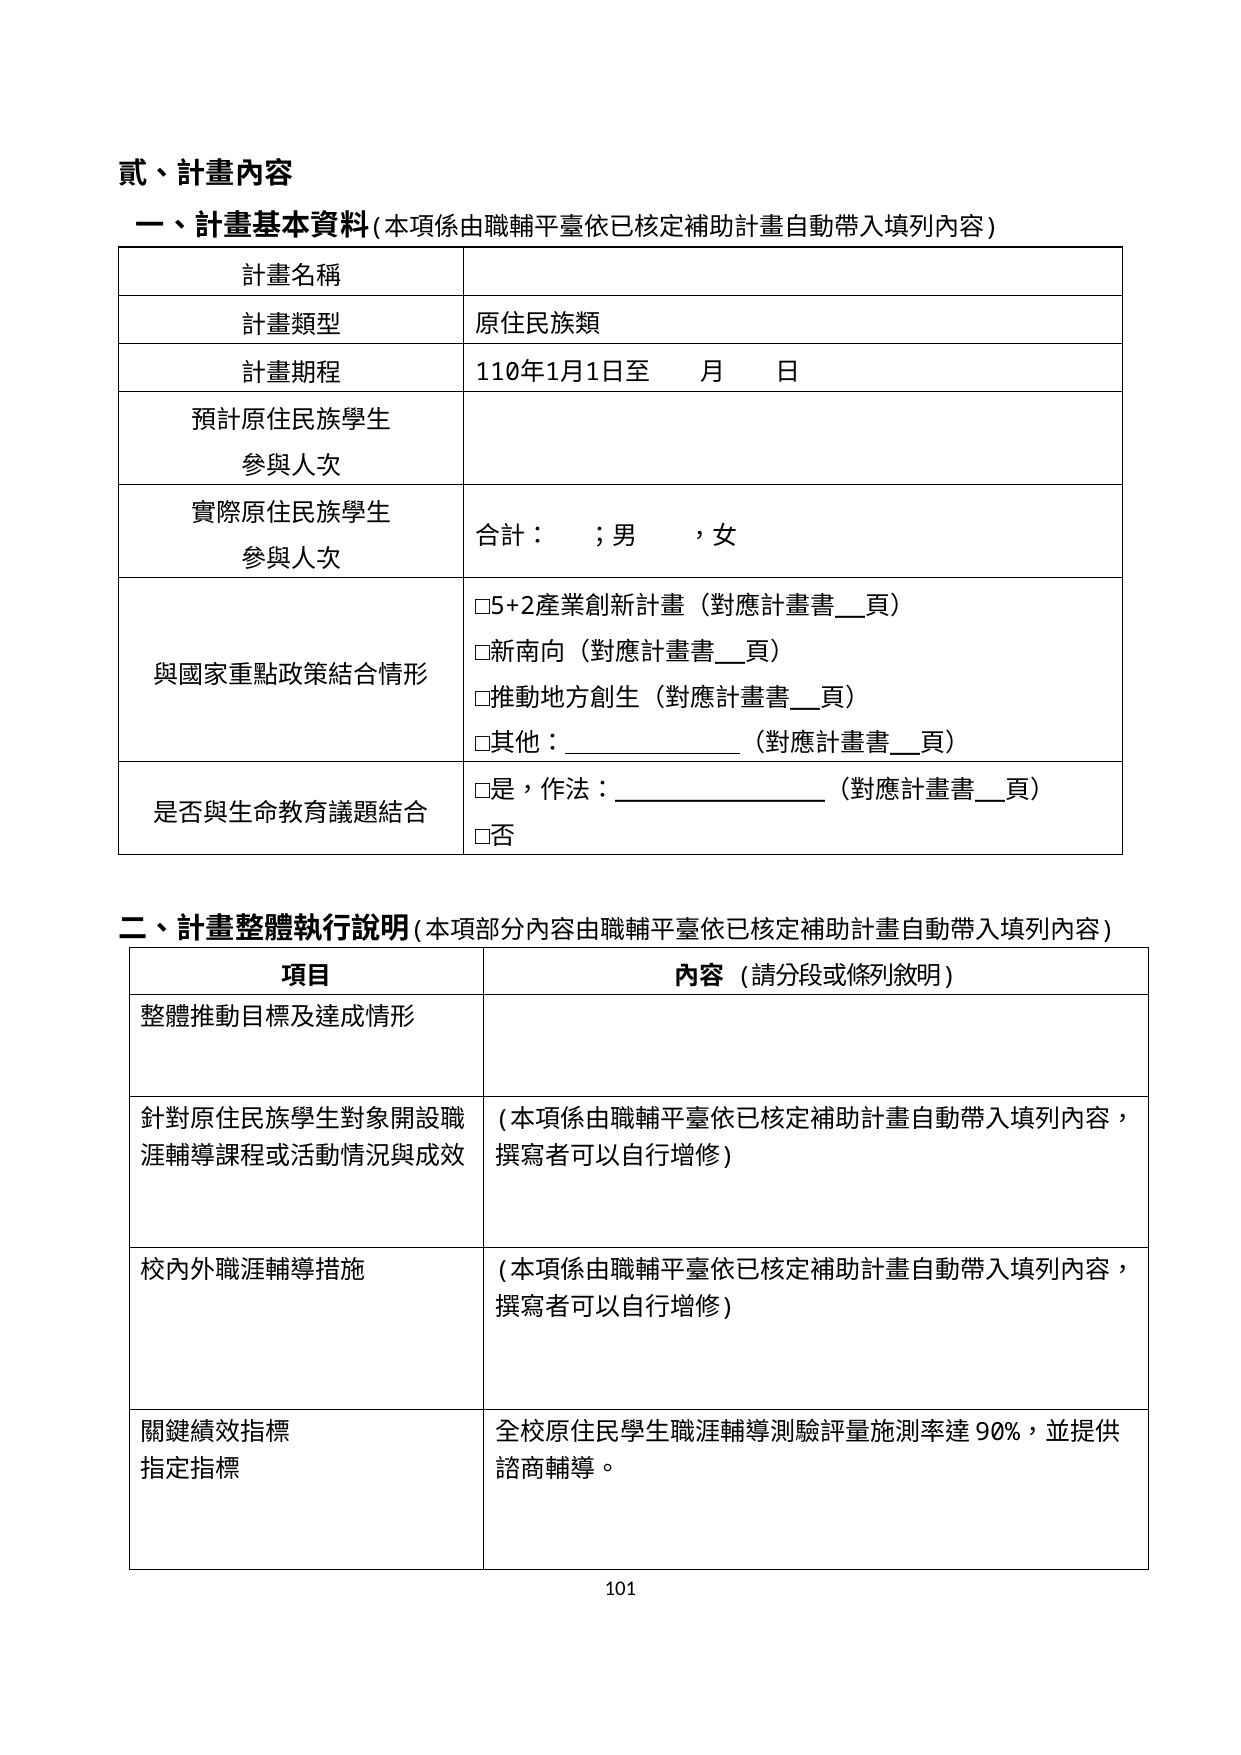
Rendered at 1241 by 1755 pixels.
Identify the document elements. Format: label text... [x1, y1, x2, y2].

text 貳、計畫內容 [118, 150, 1122, 192]
table_header [464, 248, 1122, 295]
table_cell 110年1月1日至 月 日 [464, 344, 1122, 391]
table_cell □是，作法：______________（對應計畫書__頁） □否 [464, 762, 1122, 854]
table_cell 計畫類型 [119, 296, 463, 343]
table_header 計畫名稱 [119, 248, 463, 295]
table_cell (本項係由職輔平臺依已核定補助計畫自動帶入填列內容，撰寫者可以自行增修) [484, 1248, 1148, 1409]
table_cell 與國家重點政策結合情形 [119, 578, 463, 761]
table_cell [484, 995, 1148, 1096]
table_cell 預計原住民族學生 參與人次 [119, 392, 463, 484]
table_cell 實際原住民族學生 參與人次 [119, 485, 463, 577]
table_cell 全校原住民學生職涯輔導測驗評量施測率達90%，並提供諮商輔導。 [484, 1410, 1148, 1569]
table_cell 整體推動目標及達成情形 [130, 995, 483, 1096]
table_cell 合計： ；男 ，女 [464, 485, 1122, 577]
table_cell 原住民族類 [464, 296, 1122, 343]
table_header 內容 (請分段或條列敘明) [484, 948, 1148, 994]
text 二、計畫整體執行說明(本項部分內容由職輔平臺依已核定補助計畫自動帶入填列內容) [118, 905, 1122, 947]
table_cell (本項係由職輔平臺依已核定補助計畫自動帶入填列內容，撰寫者可以自行增修) [484, 1097, 1148, 1247]
table_header 項目 [130, 948, 483, 994]
table_cell 針對原住民族學生對象開設職涯輔導課程或活動情況與成效 [130, 1097, 483, 1247]
table_cell □5+2產業創新計畫（對應計畫書__頁） □新南向（對應計畫書__頁） □推動地方創生（對應計畫書__頁） □其他：＿＿＿＿＿＿＿（對應計畫書__頁） [464, 578, 1122, 761]
table_cell 計畫期程 [119, 344, 463, 391]
table_cell [464, 392, 1122, 484]
text 一、計畫基本資料(本項係由職輔平臺依已核定補助計畫自動帶入填列內容) [118, 192, 1122, 246]
table_cell 校內外職涯輔導措施 [130, 1248, 483, 1409]
table_cell 是否與生命教育議題結合 [119, 762, 463, 854]
table_cell 關鍵績效指標 指定指標 [130, 1410, 483, 1569]
